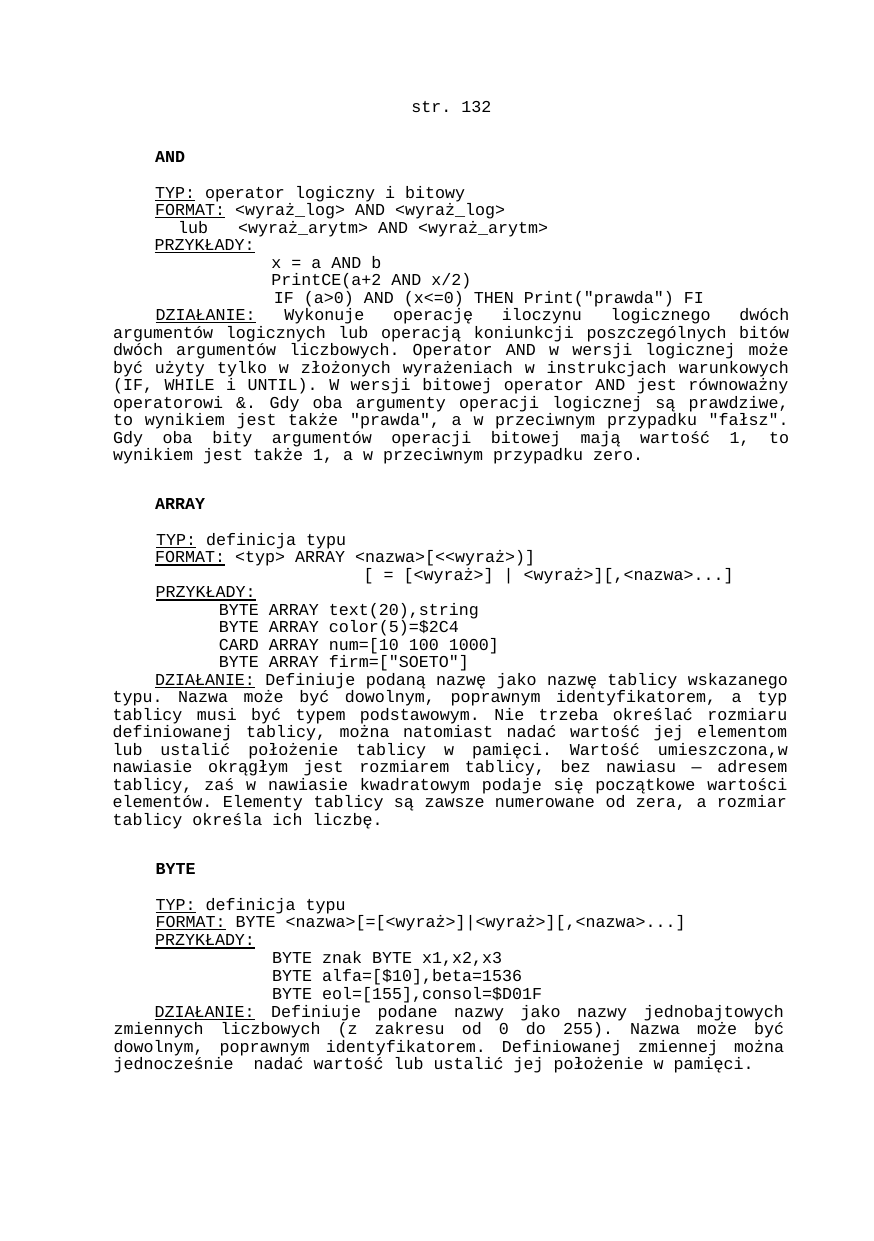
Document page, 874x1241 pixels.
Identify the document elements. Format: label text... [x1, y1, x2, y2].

text lub <wyraż_arytm> AND <wyraż_arytm> PRZYKŁADY: [154, 219, 579, 254]
text TYP: operator logiczny i bitowy [155, 184, 549, 202]
text DZIAŁANIE: Definiuje podane nazwy jako nazwy jednobajtowych zmiennych liczbowych (z zakresu od 0 do 255). Nazwa może być dowolnym, poprawnym identyfikatorem. Definiowanej zmiennej można jednocześnie nadać wartość lub ustalić jej położenie w pamięci. [113, 1003, 784, 1073]
text FORMAT: <wyraż_log> AND <wyraż_log> [155, 202, 549, 219]
text AND [155, 148, 789, 167]
text IF (a>0) AND (x<=0) THEN Print("prawda") FI [274, 289, 789, 307]
text CARD ARRAY num=[10 100 1000] BYTE ARRAY firm=["SOETO"] [219, 636, 519, 671]
text [ = [<wyraż>] | <wyraż>][,<nazwa>...] [155, 566, 747, 584]
text DZIAŁANIE: Wykonuje operację iloczynu logicznego dwóch argumentów logicznych lub operacją koniunkcji poszczególnych bitów dwóch argumentów liczbowych. Operator AND w wersji logicznej może być użyty tylko w złożonych wyrażeniach w instrukcjach warunkowych (IF, WHILE i UNTIL). W wersji bitowej operator AND jest równoważny operatorowi &. Gdy oba argumenty operacji logicznej są prawdziwe, to wynikiem jest także "prawda", a w przeciwnym przypadku "fałsz". Gdy oba bity argumentów operacji bitowej mają wartość 1, to wynikiem jest także 1, a w przeciwnym przypadku zero. [113, 307, 789, 464]
text BYTE alfa=[$10],beta=1536 [272, 968, 579, 985]
text FORMAT: <typ> ARRAY <nazwa>[<<wyraż>)] [155, 549, 789, 566]
text PRZYKŁADY: [155, 932, 789, 949]
text x = a AND b PrintCE(a+2 AND x/2) [271, 254, 489, 289]
text str. 132 [113, 98, 789, 117]
text BYTE [155, 861, 789, 880]
text FORMAT: BYTE <nazwa>[=[<wyraż>]|<wyraż>][,<nazwa>...] [155, 914, 789, 931]
text ARRAY [155, 496, 789, 514]
text BYTE znak BYTE x1,x2,x3 [272, 950, 579, 967]
text DZIAŁANIE: Definiuje podaną nazwę jako nazwę tablicy wskazanego typu. Nazwa może być dowolnym, poprawnym identyfikatorem, a typ tablicy musi być typem podstawowym. Nie trzeba określać rozmiaru definiowanej tablicy, można natomiast nadać wartość jej elementom lub ustalić położenie tablicy w pamięci. Wartość umieszczona,w nawiasie okrągłym jest rozmiarem tablicy, bez nawiasu — adresem tablicy, zaś w nawiasie kwadratowym podaje się początkowe wartości elementów. Elementy tablicy są zawsze numerowane od zera, a rozmiar tablicy określa ich liczbę. [112, 671, 788, 829]
text TYP: definicja typu [156, 531, 789, 549]
text BYTE eol=[155],consol=$D01F [272, 986, 579, 1003]
text TYP: definicja typu [155, 896, 789, 914]
text PRZYKŁADY: [112, 584, 729, 601]
text BYTE ARRAY text(20),string BYTE ARRAY color(5)=$2C4 [219, 601, 519, 636]
